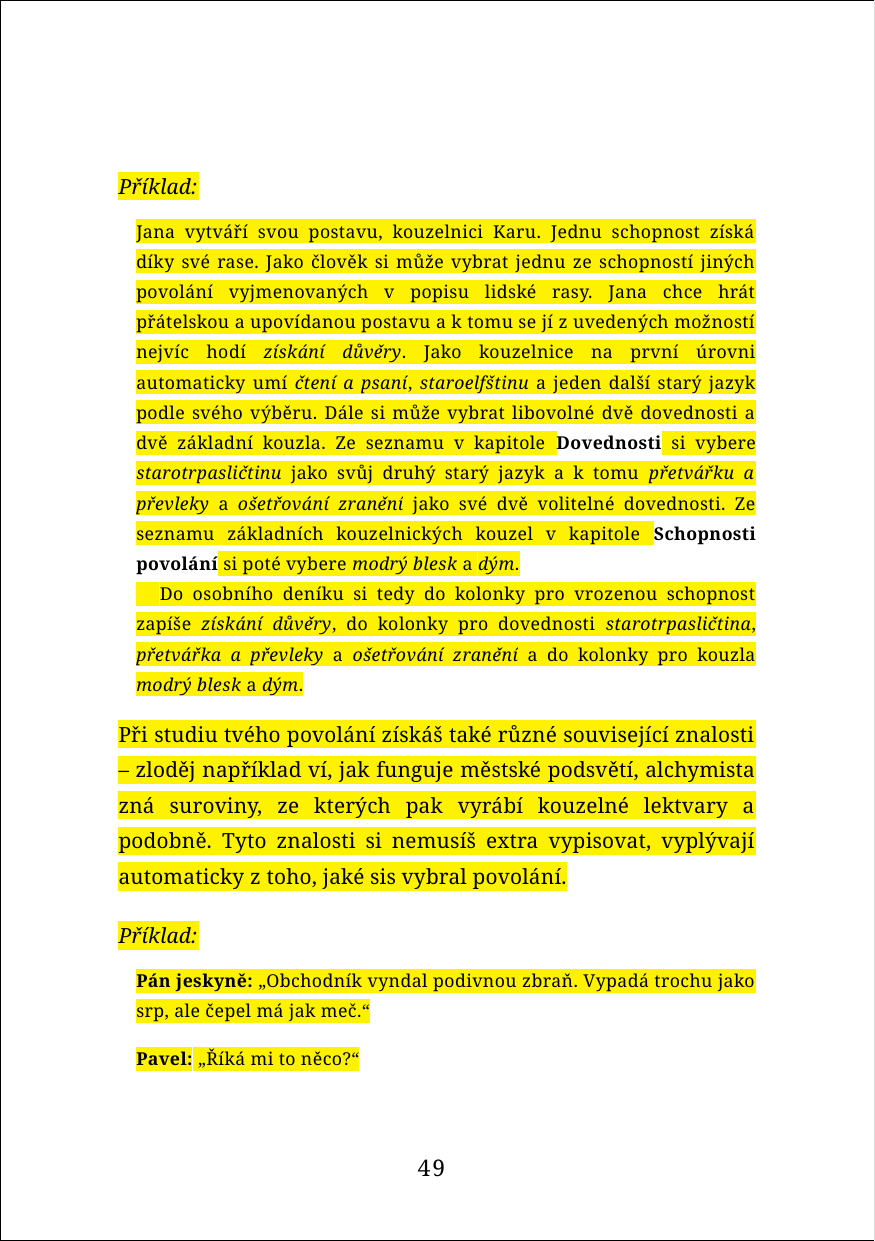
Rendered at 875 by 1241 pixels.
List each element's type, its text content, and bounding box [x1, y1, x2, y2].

text Jana vytváří svou postavu, kouzelnici Karu. Jednu schopnost získá díky své rase. Jako člověk si může vybrat jednu ze schopností jiných povolání vyjmenovaných v popisu lidské rasy. Jana chce hrát přátelskou a upovídanou postavu a k tomu se jí z uvedených možností nejvíc hodí získání důvěry. Jako kouzelnice na první úrovni automaticky umí čtení a psaní, staroelfštinu a jeden další starý jazyk podle svého výběru. Dále si může vybrat libovolné dvě dovednosti a dvě základní kouzla. Ze seznamu v kapitole Dovednosti si vybere starotrpasličtinu jako svůj druhý starý jazyk a k tomu přetvářku a převleky a ošetřování zranění jako své dvě volitelné dovednosti. Ze seznamu základních kouzelnických kouzel v kapitole Schopnosti povolání si poté vybere modrý blesk a dým. Do osobního deníku si tedy do kolonky pro vrozenou schopnost zapíše získání důvěry, do kolonky pro dovednosti starotrpasličtina, přetvářka a převleky a ošetřování zranění a do kolonky pro kouzla modrý blesk a dým. [136, 219, 756, 696]
text Příklad: [118, 921, 756, 950]
text Při studiu tvého povolání získáš také různé související znalosti – zloděj například ví, jak funguje městské podsvětí, alchymista zná suroviny, ze kterých pak vyrábí kouzelné lektvary a podobně. Tyto znalosti si nemusíš extra vypisovat, vyplývají automaticky z toho, jaké sis vybral povolání. [118, 720, 756, 891]
text Pán jeskyně: „Obchodník vyndal podivnou zbraň. Vypadá trochu jako srp, ale čepel má jak meč.“ [136, 969, 756, 1023]
text Příklad: [118, 172, 756, 200]
text Pavel: „Říká mi to něco?“ [136, 1047, 756, 1071]
